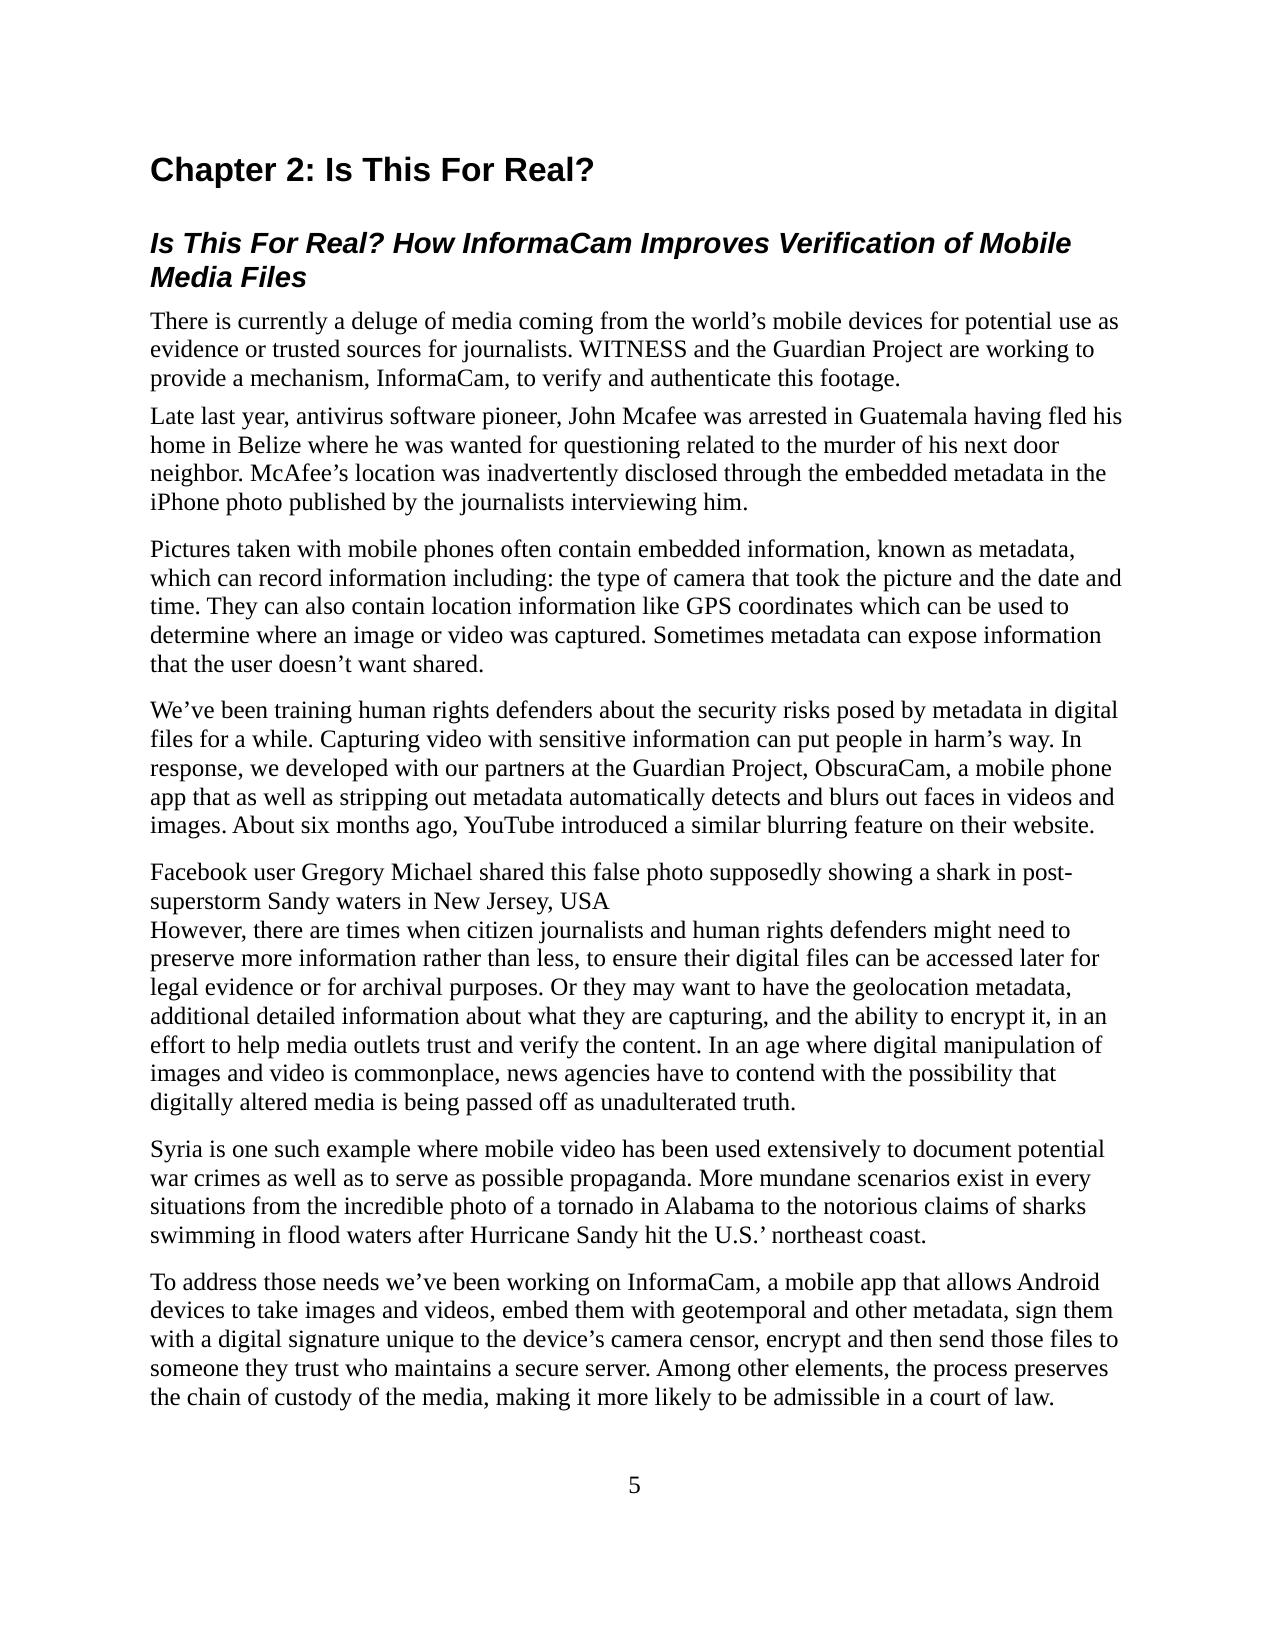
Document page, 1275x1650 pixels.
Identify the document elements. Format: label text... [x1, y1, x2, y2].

text Pictures taken with mobile phones often contain embedded information, known as metadata, which can record information including: the type of camera that took the picture and the date and time. They can also contain location information like GPS coordinates which can be used to determine where an image or video was captured. Sometimes metadata can expose information that the user doesn’t want shared. [150, 534, 1125, 678]
text There is currently a deluge of media coming from the world’s mobile devices for potential use as evidence or trusted sources for journalists. WITNESS and the Guardian Project are working to provide a mechanism, InformaCam, to verify and authenticate this footage. [150, 306, 1125, 392]
subtitle Chapter 2: Is This For Real? [150, 150, 1125, 189]
text We’ve been training human rights defenders about the security risks posed by metadata in digital files for a while. Capturing video with sensitive information can put people in harm’s way. In response, we developed with our partners at the Guardian Project, ObscuraCam, a mobile phone app that as well as stripping out metadata automatically detects and blurs out faces in videos and images. About six months ago, YouTube introduced a similar blurring feature on their website. [150, 696, 1125, 839]
subtitle Is This For Real? How InformaCam Improves Verification of Mobile Media Files [150, 226, 1125, 293]
text To address those needs we’ve been working on InformaCam, a mobile app that allows Android devices to take images and videos, embed them with geotemporal and other metadata, sign them with a digital signature unique to the device’s camera censor, encrypt and then send those files to someone they trust who maintains a secure server. Among other elements, the process preserves the chain of custody of the media, making it more likely to be admissible in a court of law. [150, 1267, 1125, 1411]
text Facebook user Gregory Michael shared this false photo supposedly showing a shark in post-superstorm Sandy waters in New Jersey, USA However, there are times when citizen journalists and human rights defenders might need to preserve more information rather than less, to ensure their digital files can be accessed later for legal evidence or for archival purposes. Or they may want to have the geolocation metadata, additional detailed information about what they are capturing, and the ability to encrypt it, in an effort to help media outlets trust and verify the content. In an age where digital manipulation of images and video is commonplace, news agencies have to contend with the possibility that digitally altered media is being passed off as unadulterated truth. [150, 857, 1125, 1116]
text Late last year, antivirus software pioneer, John Mcafee was arrested in Guatemala having fled his home in Belize where he was wanted for questioning related to the murder of his next door neighbor. McAfee’s location was inadvertently disclosed through the embedded metadata in the iPhone photo published by the journalists interviewing him. [150, 401, 1125, 516]
text Syria is one such example where mobile video has been used extensively to document potential war crimes as well as to serve as possible propaganda. More mundane scenarios exist in every situations from the incredible photo of a tornado in Alabama to the notorious claims of sharks swimming in flood waters after Hurricane Sandy hit the U.S.’ northeast coast. [150, 1134, 1125, 1249]
